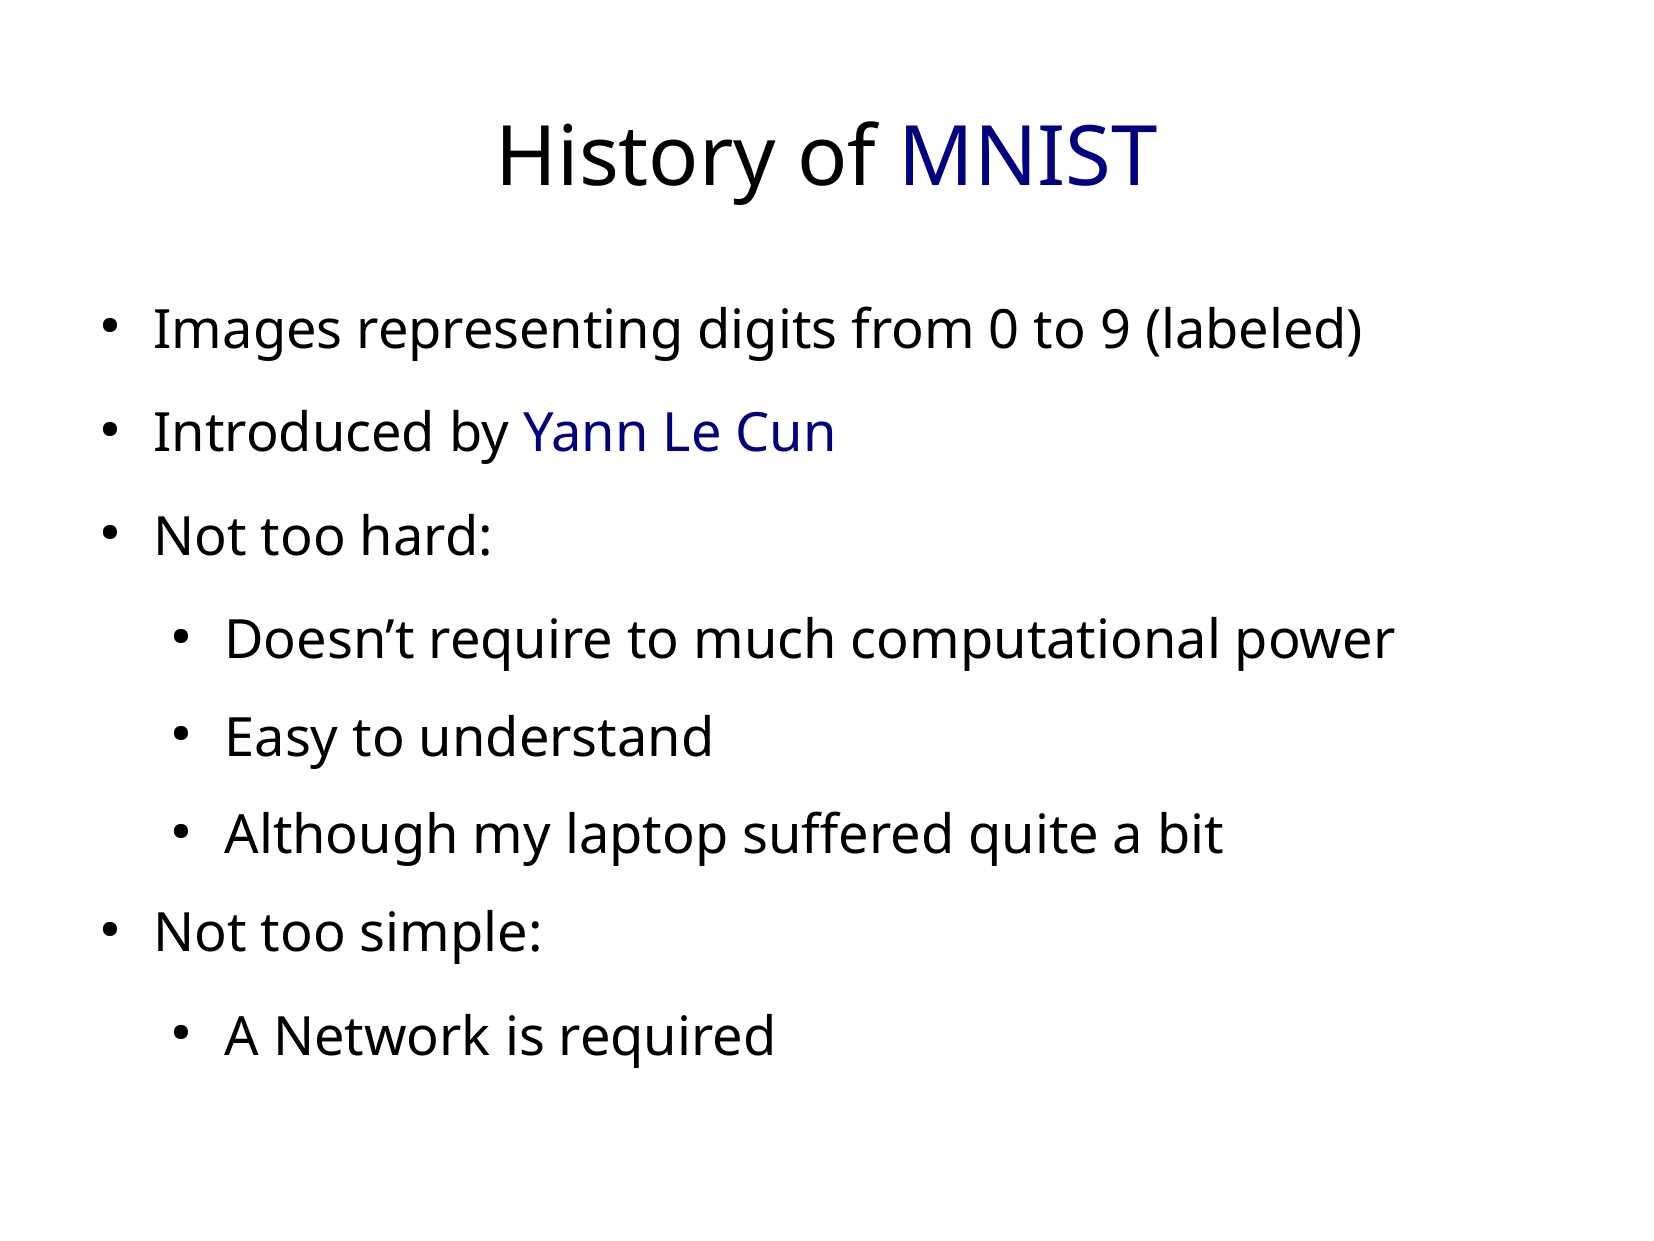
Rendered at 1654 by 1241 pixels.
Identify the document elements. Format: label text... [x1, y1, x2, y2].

list Images representing digits from 0 to 9 (labeled) Introduced by Yann Le Cun Not too hard: Doesn’t require to much computational power Easy to understand Although my laptop suffered quite a bit Not too simple: A Network is required [82, 290, 1571, 1039]
title History of MNIST [82, 49, 1571, 257]
